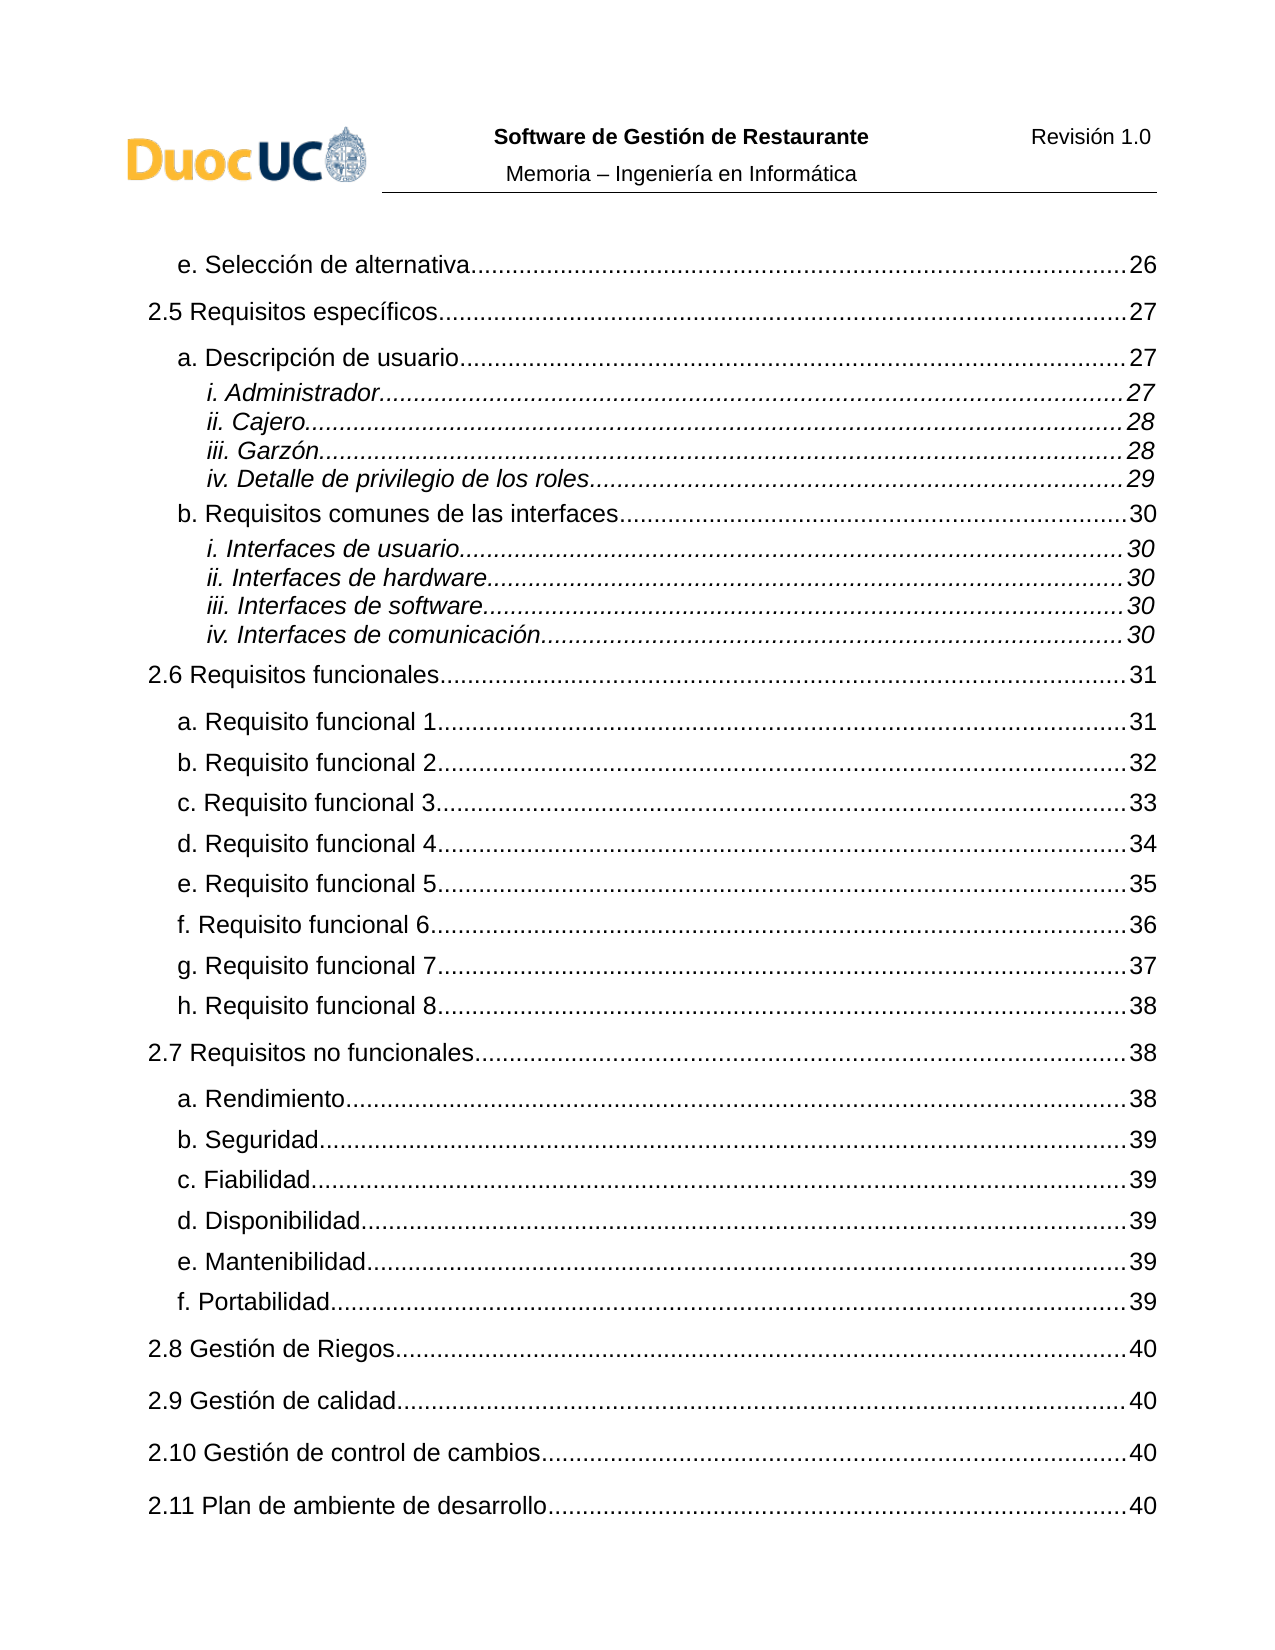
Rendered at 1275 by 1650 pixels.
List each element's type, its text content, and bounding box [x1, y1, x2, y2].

text 2.6 Requisitos funcionales 31 [148, 661, 1157, 689]
text e. Mantenibilidad 39 [177, 1247, 1157, 1276]
text iii. Interfaces de software 30 [207, 591, 1157, 620]
text c. Requisito funcional 3 33 [177, 788, 1157, 817]
text 2.10 Gestión de control de cambios 40 [148, 1438, 1157, 1467]
text ii. Cajero 28 [207, 407, 1157, 436]
text iii. Garzón 28 [207, 436, 1157, 464]
text a. Requisito funcional 1 31 [177, 707, 1157, 736]
text ii. Interfaces de hardware 30 [207, 562, 1157, 591]
text 2.7 Requisitos no funcionales 38 [148, 1038, 1157, 1067]
text b. Requisito funcional 2 32 [177, 748, 1157, 776]
text a. Descripción de usuario 27 [177, 343, 1157, 372]
text iv. Interfaces de comunicación 30 [207, 620, 1157, 649]
text f. Portabilidad 39 [177, 1287, 1157, 1316]
text g. Requisito funcional 7 37 [177, 951, 1157, 979]
text h. Requisito funcional 8 38 [177, 991, 1157, 1020]
text i. Interfaces de usuario 30 [207, 534, 1157, 562]
text d. Disponibilidad 39 [177, 1206, 1157, 1235]
text f. Requisito funcional 6 36 [177, 910, 1157, 939]
text i. Administrador 27 [207, 378, 1157, 407]
text a. Rendimiento 38 [177, 1084, 1157, 1113]
text 2.8 Gestión de Riegos 40 [148, 1334, 1157, 1363]
text iv. Detalle de privilegio de los roles 29 [207, 464, 1157, 493]
text e. Selección de alternativa 26 [177, 251, 1157, 279]
text c. Fiabilidad 39 [177, 1166, 1157, 1194]
text d. Requisito funcional 4 34 [177, 829, 1157, 858]
text 2.9 Gestión de calidad 40 [148, 1386, 1157, 1415]
text 2.11 Plan de ambiente de desarrollo 40 [148, 1491, 1157, 1519]
text e. Requisito funcional 5 35 [177, 869, 1157, 898]
picture [123, 123, 371, 187]
text 2.5 Requisitos específicos 27 [148, 297, 1157, 326]
text b. Seguridad 39 [177, 1125, 1157, 1154]
text b. Requisitos comunes de las interfaces 30 [177, 499, 1157, 528]
